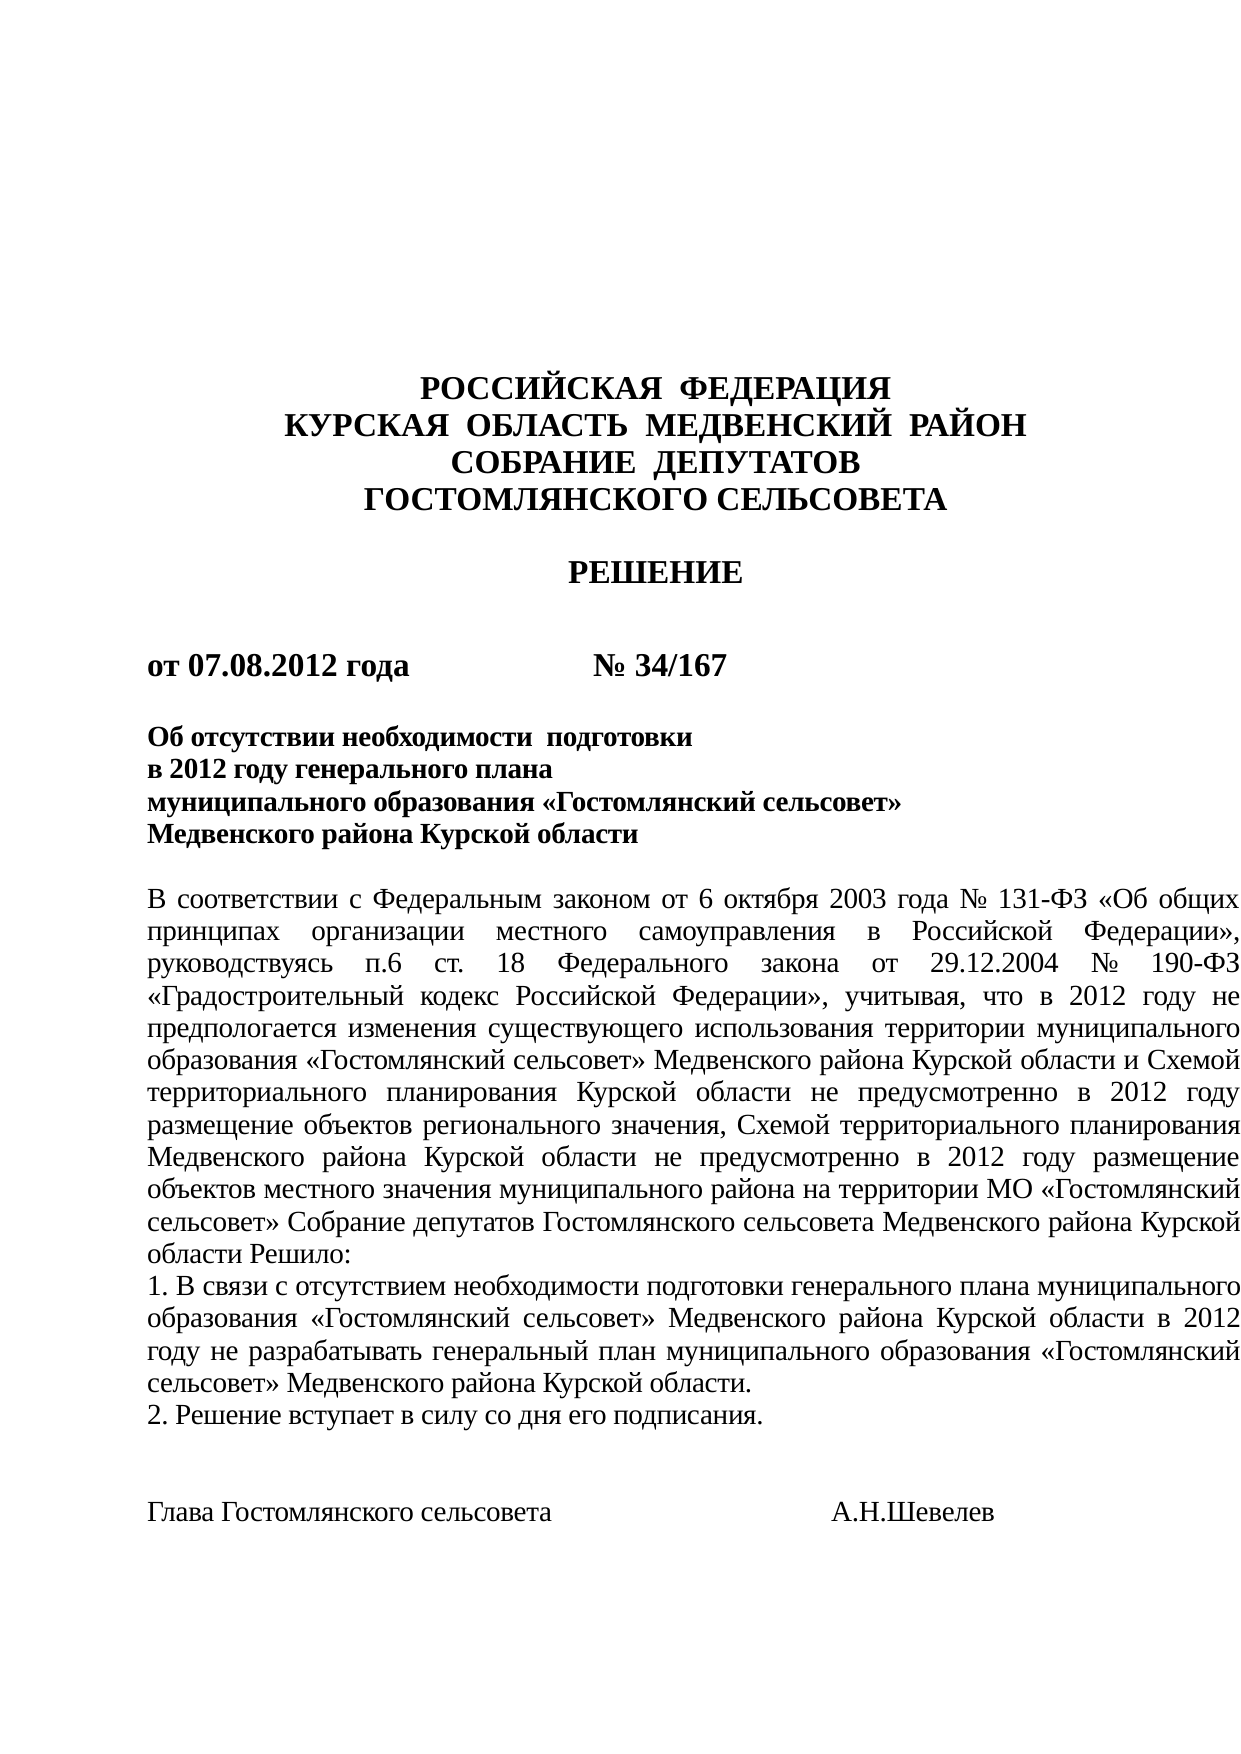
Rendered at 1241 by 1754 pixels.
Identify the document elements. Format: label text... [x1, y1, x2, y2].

text Медвенского района Курской области [147, 817, 1168, 850]
text Глава Гостомлянского сельсовета А.Н.Шевелев [147, 1496, 1240, 1528]
text от 07.08.2012 года № 34/167 [147, 646, 1164, 683]
text 2. Решение вступает в силу со дня его подписания. [147, 1399, 1240, 1431]
text В соответствии с Федеральным законом от 6 октября 2003 года № 131-ФЗ «Об общих принципах организации местного самоуправления в Российской Федерации», руководствуясь п.6 ст. 18 Федерального закона от 29.12.2004 № 190-ФЗ «Градостроительный кодекс Российской Федерации», учитывая, что в 2012 году не предпологается изменения существующего использования территории муниципального образования «Гостомлянский сельсовет» Медвенского района Курской области и Схемой территориального планирования Курской области не предусмотренно в 2012 году размещение объектов регионального значения, Схемой территориального планирования Медвенского района Курской области не предусмотренно в 2012 году размещение объектов местного значения муниципального района на территории МО «Гостомлянский сельсовет» Собрание депутатов Гостомлянского сельсовета Медвенского района Курской области Решило: [147, 882, 1240, 1269]
text ГОСТОМЛЯНСКОГО СЕЛЬСОВЕТА [147, 480, 1164, 517]
text Об отсутствии необходимости подготовки [147, 721, 1240, 753]
text РОССИЙСКАЯ ФЕДЕРАЦИЯ [147, 370, 1164, 407]
text КУРСКАЯ ОБЛАСТЬ МЕДВЕНСКИЙ РАЙОН [147, 407, 1164, 443]
text 1. В связи с отсутствием необходимости подготовки генерального плана муниципального образования «Гостомлянский сельсовет» Медвенского района Курской области в 2012 году не разрабатывать генеральный план муниципального образования «Гостомлянский сельсовет» Медвенского района Курской области. [147, 1269, 1240, 1399]
text РЕШЕНИЕ [147, 554, 1164, 591]
text в 2012 году генерального плана [147, 753, 1240, 785]
text СОБРАНИЕ ДЕПУТАТОВ [147, 443, 1164, 480]
text муниципального образования «Гостомлянский сельсовет» [147, 785, 1240, 817]
